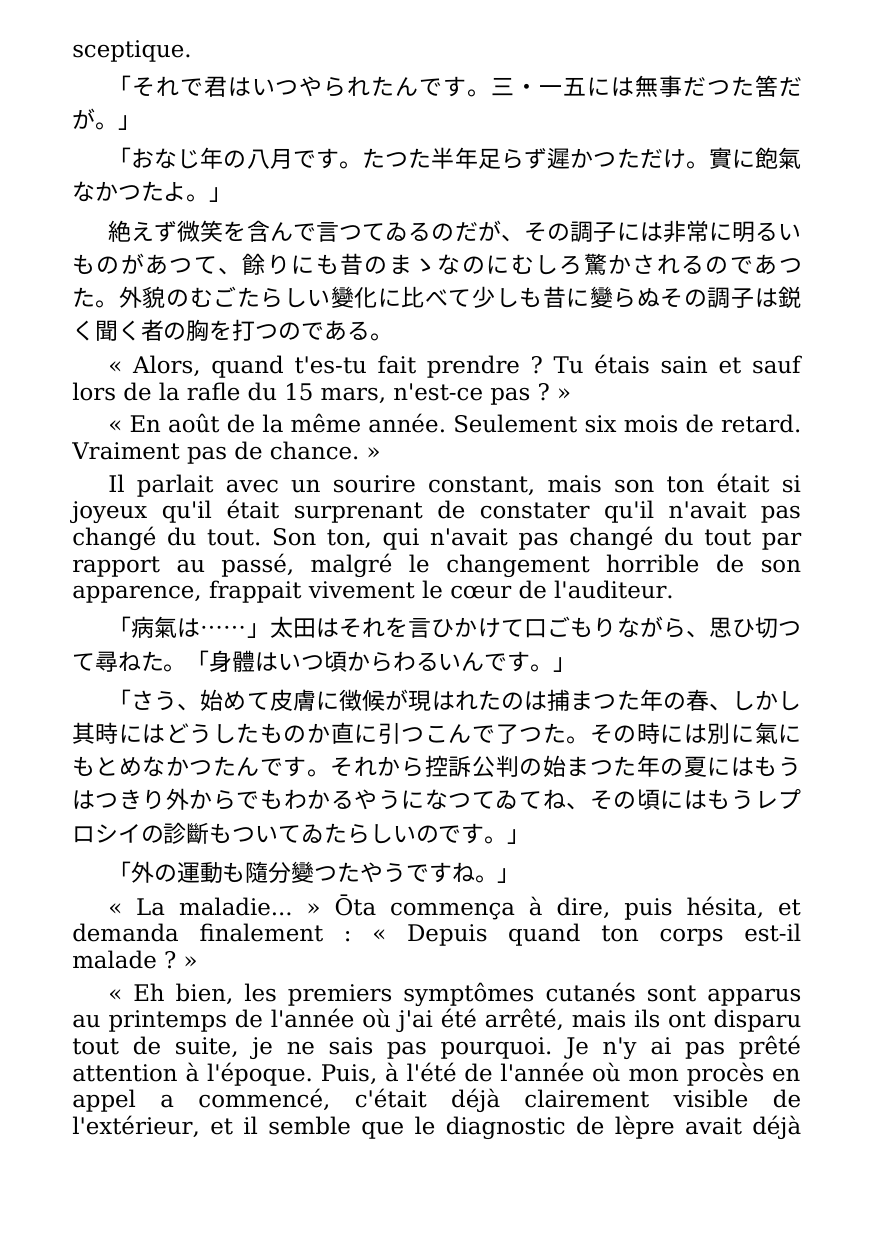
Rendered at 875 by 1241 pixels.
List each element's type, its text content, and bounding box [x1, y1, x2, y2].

text sceptique. [72, 36, 802, 63]
text Il parlait avec un sourire constant, mais son ton était si joyeux qu'il était surprenant de constater qu'il n'avait pas changé du tout. Son ton, qui n'avait pas changé du tout par rapport au passé, malgré le changement horrible de son apparence, frappait vivement le cœur de l'auditeur. [72, 471, 802, 604]
text « Alors, quand t'es-tu fait prendre ? Tu étais sain et sauf lors de la rafle du 15 mars, n'est-ce pas ? » [72, 352, 802, 406]
text « Eh bien, les premiers symptômes cutanés sont apparus au printemps de l'année où j'ai été arrêté, mais ils ont disparu tout de suite, je ne sais pas pourquoi. Je n'y ai pas prêté attention à l'époque. Puis, à l'été de l'année où mon procès en appel a commencé, c'était déjà clairement visible de l'extérieur, et il semble que le diagnostic de lèpre avait déjà [72, 980, 802, 1140]
text 「さう、始めて皮膚に徴候が現はれたのは捕まつた年の春、しかし其時にはどうしたものか直に引つこんで了つた。その時には別に氣にもとめなかつたんです。それから控訴公判の始まつた年の夏にはもうはつきり外からでもわかるやうになつてゐてね、その頃にはもうレプロシイの診斷もついてゐたらしいのです。」 [72, 682, 802, 849]
text « En août de la même année. Seulement six mois de retard. Vraiment pas de chance. » [72, 412, 802, 465]
text 「病氣は……」太田はそれを言ひかけて口ごもりながら、思ひ切つて尋ねた。「身體はいつ頃からわるいんです。」 [72, 610, 802, 677]
text 絶えず微笑を含んで言つてゐるのだが、その調子には非常に明るいものがあつて、餘りにも昔のまゝなのにむしろ驚かされるのであつた。外貌のむごたらしい變化に比べて少しも昔に變らぬその調子は鋭く聞く者の胸を打つのである。 [72, 213, 802, 346]
text 「外の運動も隨分變つたやうですね。」 [72, 854, 802, 888]
text 「おなじ年の八月です。たつた半年足らず遲かつただけ。實に飽氣なかつたよ。」 [72, 141, 802, 207]
text 「それで君はいつやられたんです。三・一五には無事だつた筈だが。」 [72, 69, 802, 135]
text « La maladie... » Ōta commença à dire, puis hésita, et demanda finalement : « Depuis quand ton corps est-il malade ? » [72, 894, 802, 974]
